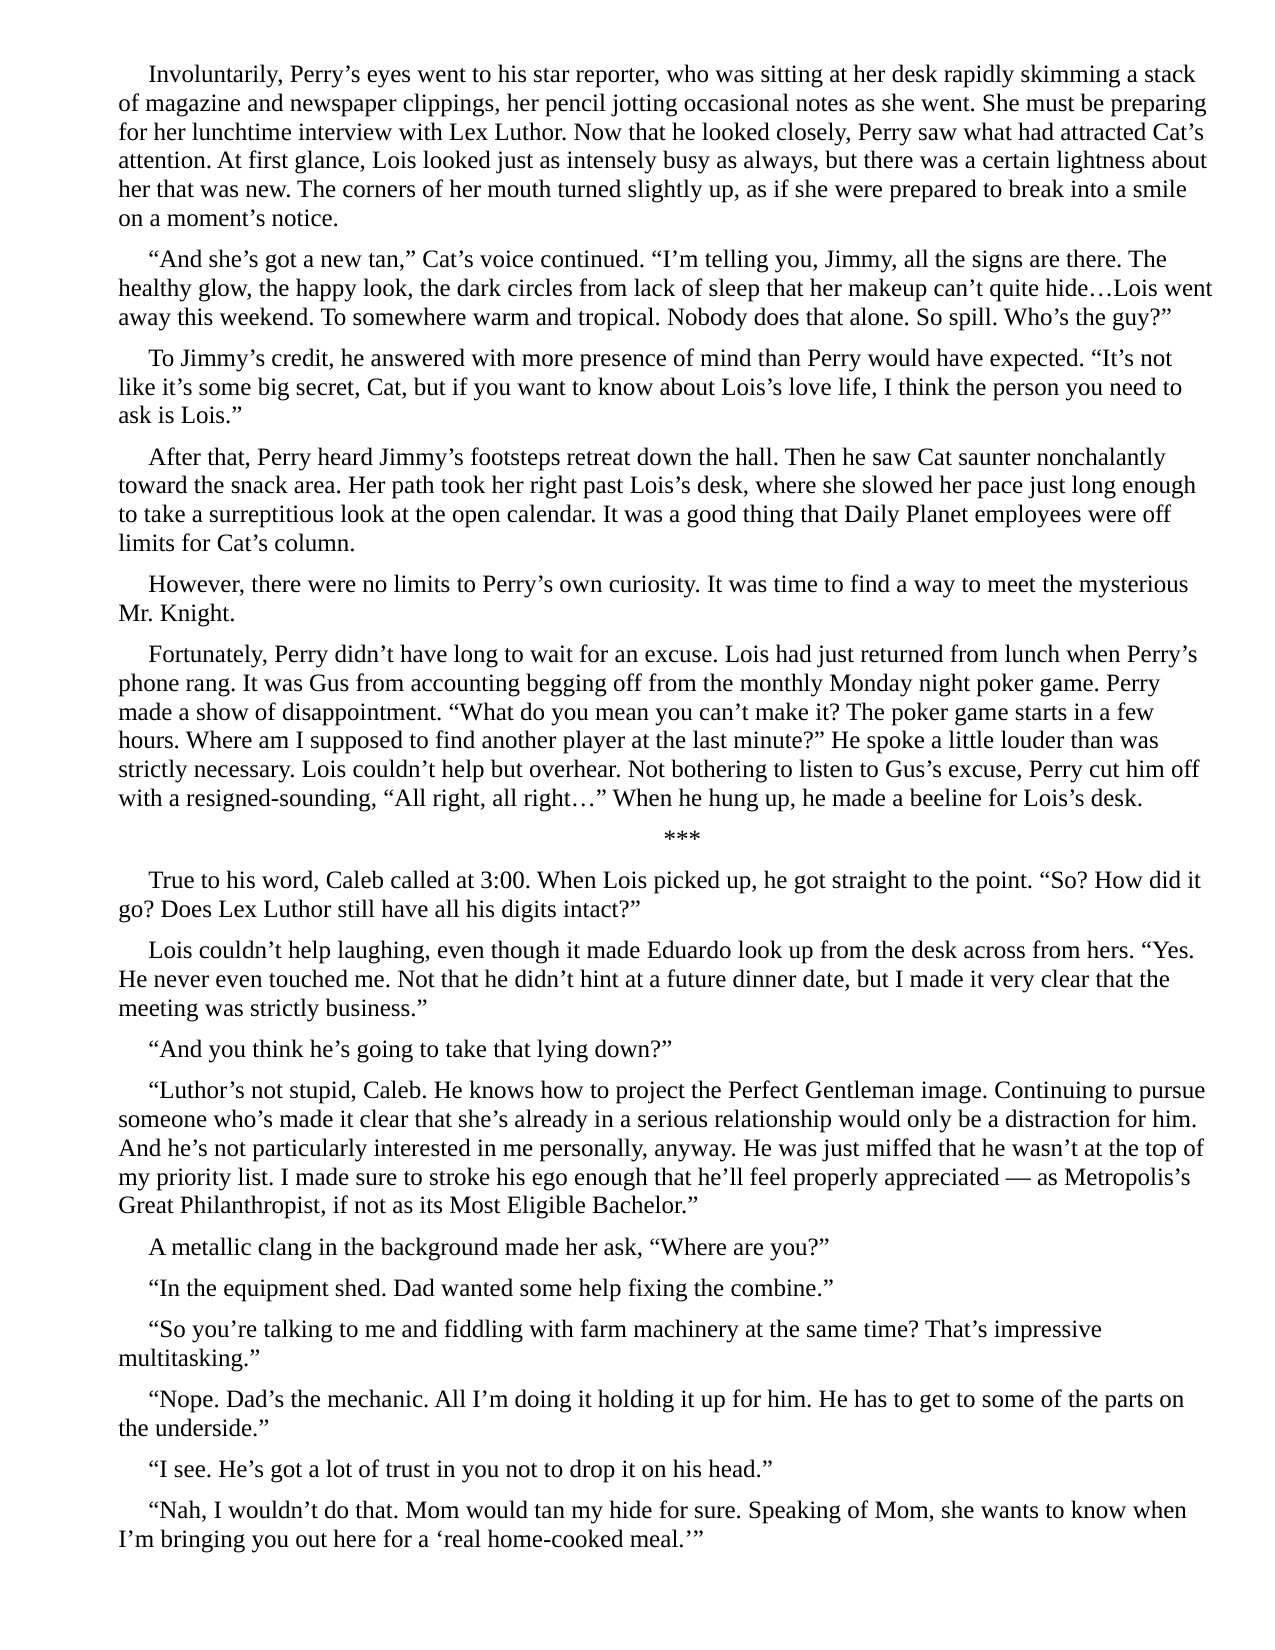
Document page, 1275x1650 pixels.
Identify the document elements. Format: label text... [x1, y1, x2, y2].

text Involuntarily, Perry’s eyes went to his star reporter, who was sitting at her desk rapidly skimming a stack of magazine and newspaper clippings, her pencil jotting occasional notes as she went. She must be preparing for her lunchtime interview with Lex Luthor. Now that he looked closely, Perry saw what had attracted Cat’s attention. At first glance, Lois looked just as intensely busy as always, but there was a certain lightness about her that was new. The corners of her mouth turned slightly up, as if she were prepared to break into a smile on a moment’s notice. [118, 59, 1216, 232]
text A metallic clang in the background made her ask, “Where are you?” [118, 1232, 1216, 1260]
text “So you’re talking to me and fiddling with farm machinery at the same time? That’s impressive multitasking.” [118, 1314, 1216, 1372]
text To Jimmy’s credit, he answered with more presence of mind than Perry would have expected. “It’s not like it’s some big secret, Cat, but if you want to know about Lois’s love life, I think the person you need to ask is Lois.” [118, 343, 1216, 429]
text Fortunately, Perry didn’t have long to wait for an excuse. Lois had just returned from lunch when Perry’s phone rang. It was Gus from accounting begging off from the monthly Monday night poker game. Perry made a show of disappointment. “What do you mean you can’t make it? The poker game starts in a few hours. Where am I supposed to find another player at the last minute?” He spoke a little louder than was strictly necessary. Lois couldn’t help but overhear. Not bothering to listen to Gus’s excuse, Perry cut him off with a resigned-sounding, “All right, all right…” When he hung up, he made a beeline for Lois’s desk. [118, 639, 1216, 812]
text “And she’s got a new tan,” Cat’s voice continued. “I’m telling you, Jimmy, all the signs are there. The healthy glow, the happy look, the dark circles from lack of sleep that her makeup can’t quite hide…Lois went away this weekend. To somewhere warm and tropical. Nobody does that alone. So spill. Who’s the guy?” [118, 244, 1216, 330]
text After that, Perry heard Jimmy’s footsteps retreat down the hall. Then he saw Cat saunter nonchalantly toward the snack area. Her path took her right past Lois’s desk, where she slowed her pace just long enough to take a surreptitious look at the open calendar. It was a good thing that Daily Planet employees were off limits for Cat’s column. [118, 442, 1216, 557]
text However, there were no limits to Perry’s own curiosity. It was time to find a way to meet the mysterious Mr. Knight. [118, 569, 1216, 627]
text Lois couldn’t help laughing, even though it made Eduardo look up from the desk across from hers. “Yes. He never even touched me. Not that he didn’t hint at a future dinner date, but I made it very clear that the meeting was strictly business.” [118, 935, 1216, 1022]
text “Nah, I wouldn’t do that. Mom would tan my hide for sure. Speaking of Mom, she wants to know when I’m bringing you out here for a ‘real home-cooked meal.’” [118, 1495, 1216, 1553]
text “Nope. Dad’s the mechanic. All I’m doing it holding it up for him. He has to get to some of the parts on the underside.” [118, 1384, 1216, 1442]
text “In the equipment shed. Dad wanted some help fixing the combine.” [118, 1273, 1216, 1302]
text True to his word, Caleb called at 3:00. When Lois picked up, he got straight to the point. “So? How did it go? Does Lex Luthor still have all his digits intact?” [118, 865, 1216, 923]
text “I see. He’s got a lot of trust in you not to drop it on his head.” [118, 1454, 1216, 1483]
text *** [118, 824, 1216, 853]
text “Luthor’s not stupid, Caleb. He knows how to project the Perfect Gentleman image. Continuing to pursue someone who’s made it clear that she’s already in a serious relationship would only be a distraction for him. And he’s not particularly interested in me personally, anyway. He was just miffed that he wasn’t at the top of my priority list. I made sure to stroke his ego enough that he’ll feel properly appreciated — as Metropolis’s Great Philanthropist, if not as its Most Eligible Bachelor.” [118, 1075, 1216, 1219]
text “And you think he’s going to take that lying down?” [118, 1034, 1216, 1063]
